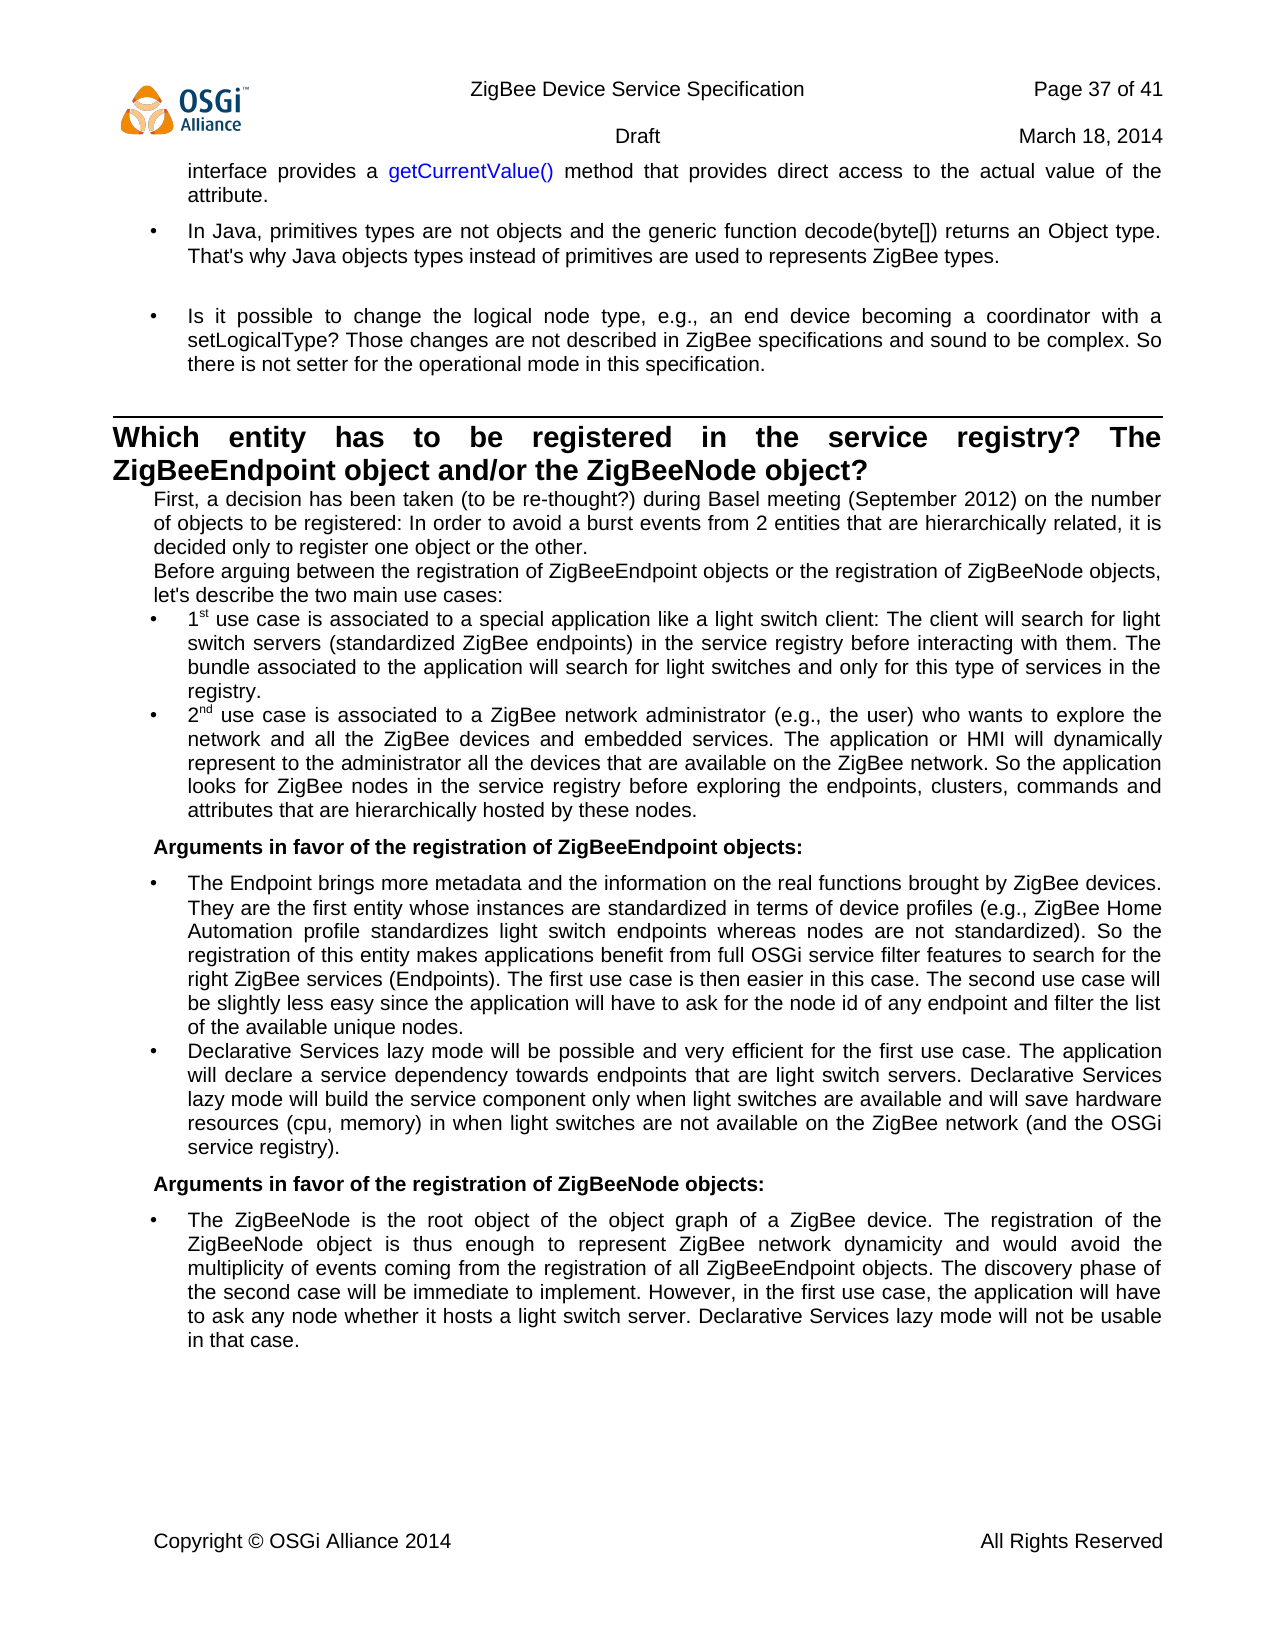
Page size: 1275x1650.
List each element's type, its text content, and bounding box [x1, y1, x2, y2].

text Before arguing between the registration of ZigBeeEndpoint objects or the registration of ZigBeeNode objects, let's describe the two main use cases: [153, 558, 1163, 606]
list Is it possible to change the logical node type, e.g., an end device becoming a coordinator with a setLogicalType? Those changes are not described in ZigBee specifications and sound to be complex. So there is not setter for the operational mode in this specification. [150, 304, 1163, 376]
picture [113, 78, 257, 142]
list The Endpoint brings more metadata and the information on the real functions brought by ZigBee devices. They are the first entity whose instances are standardized in terms of device profiles (e.g., ZigBee Home Automation profile standardizes light switch endpoints whereas nodes are not standardized). So the registration of this entity makes applications benefit from full OSGi service filter features to search for the right ZigBee services (Endpoints). The first use case is then easier in this case. The second use case will be slightly less easy since the application will have to ask for the node id of any endpoint and filter the list of the available unique nodes. [150, 871, 1163, 1039]
list 2nd use case is associated to a ZigBee network administrator (e.g., the user) who wants to explore the network and all the ZigBee devices and embedded services. The application or HMI will dynamically represent to the administrator all the devices that are available on the ZigBee network. So the application looks for ZigBee nodes in the service registry before exploring the endpoints, clusters, commands and attributes that are hierarchically hosted by these nodes. [150, 702, 1163, 822]
text Arguments in favor of the registration of ZigBeeEndpoint objects: [153, 835, 1163, 859]
text First, a decision has been taken (to be re-thought?) during Basel meeting (September 2012) on the number of objects to be registered: In order to avoid a burst events from 2 entities that are hierarchically related, it is decided only to register one object or the other. [153, 487, 1163, 558]
list interface provides a getCurrentValue() method that provides direct access to the actual value of the attribute. [150, 159, 1163, 207]
text Arguments in favor of the registration of ZigBeeNode objects: [153, 1171, 1163, 1195]
list Declarative Services lazy mode will be possible and very efficient for the first use case. The application will declare a service dependency towards endpoints that are light switch servers. Declarative Services lazy mode will build the service component only when light switches are available and will save hardware resources (cpu, memory) in when light switches are not available on the ZigBee network (and the OSGi service registry). [150, 1039, 1163, 1159]
list 1st use case is associated to a special application like a light switch client: The client will search for light switch servers (standardized ZigBee endpoints) in the service registry before interacting with them. The bundle associated to the application will search for light switches and only for this type of services in the registry. [150, 606, 1163, 702]
subtitle Which entity has to be registered in the service registry? The ZigBeeEndpoint object and/or the ZigBeeNode object? [112, 417, 1163, 487]
list The ZigBeeNode is the root object of the object graph of a ZigBee device. The registration of the ZigBeeNode object is thus enough to represent ZigBee network dynamicity and would avoid the multiplicity of events coming from the registration of all ZigBeeEndpoint objects. The discovery phase of the second case will be immediate to implement. However, in the first use case, the application will have to ask any node whether it hosts a light switch server. Declarative Services lazy mode will not be usable in that case. [150, 1208, 1163, 1352]
list In Java, primitives types are not objects and the generic function decode(byte[]) returns an Object type. That's why Java objects types instead of primitives are used to represents ZigBee types. [150, 219, 1163, 267]
